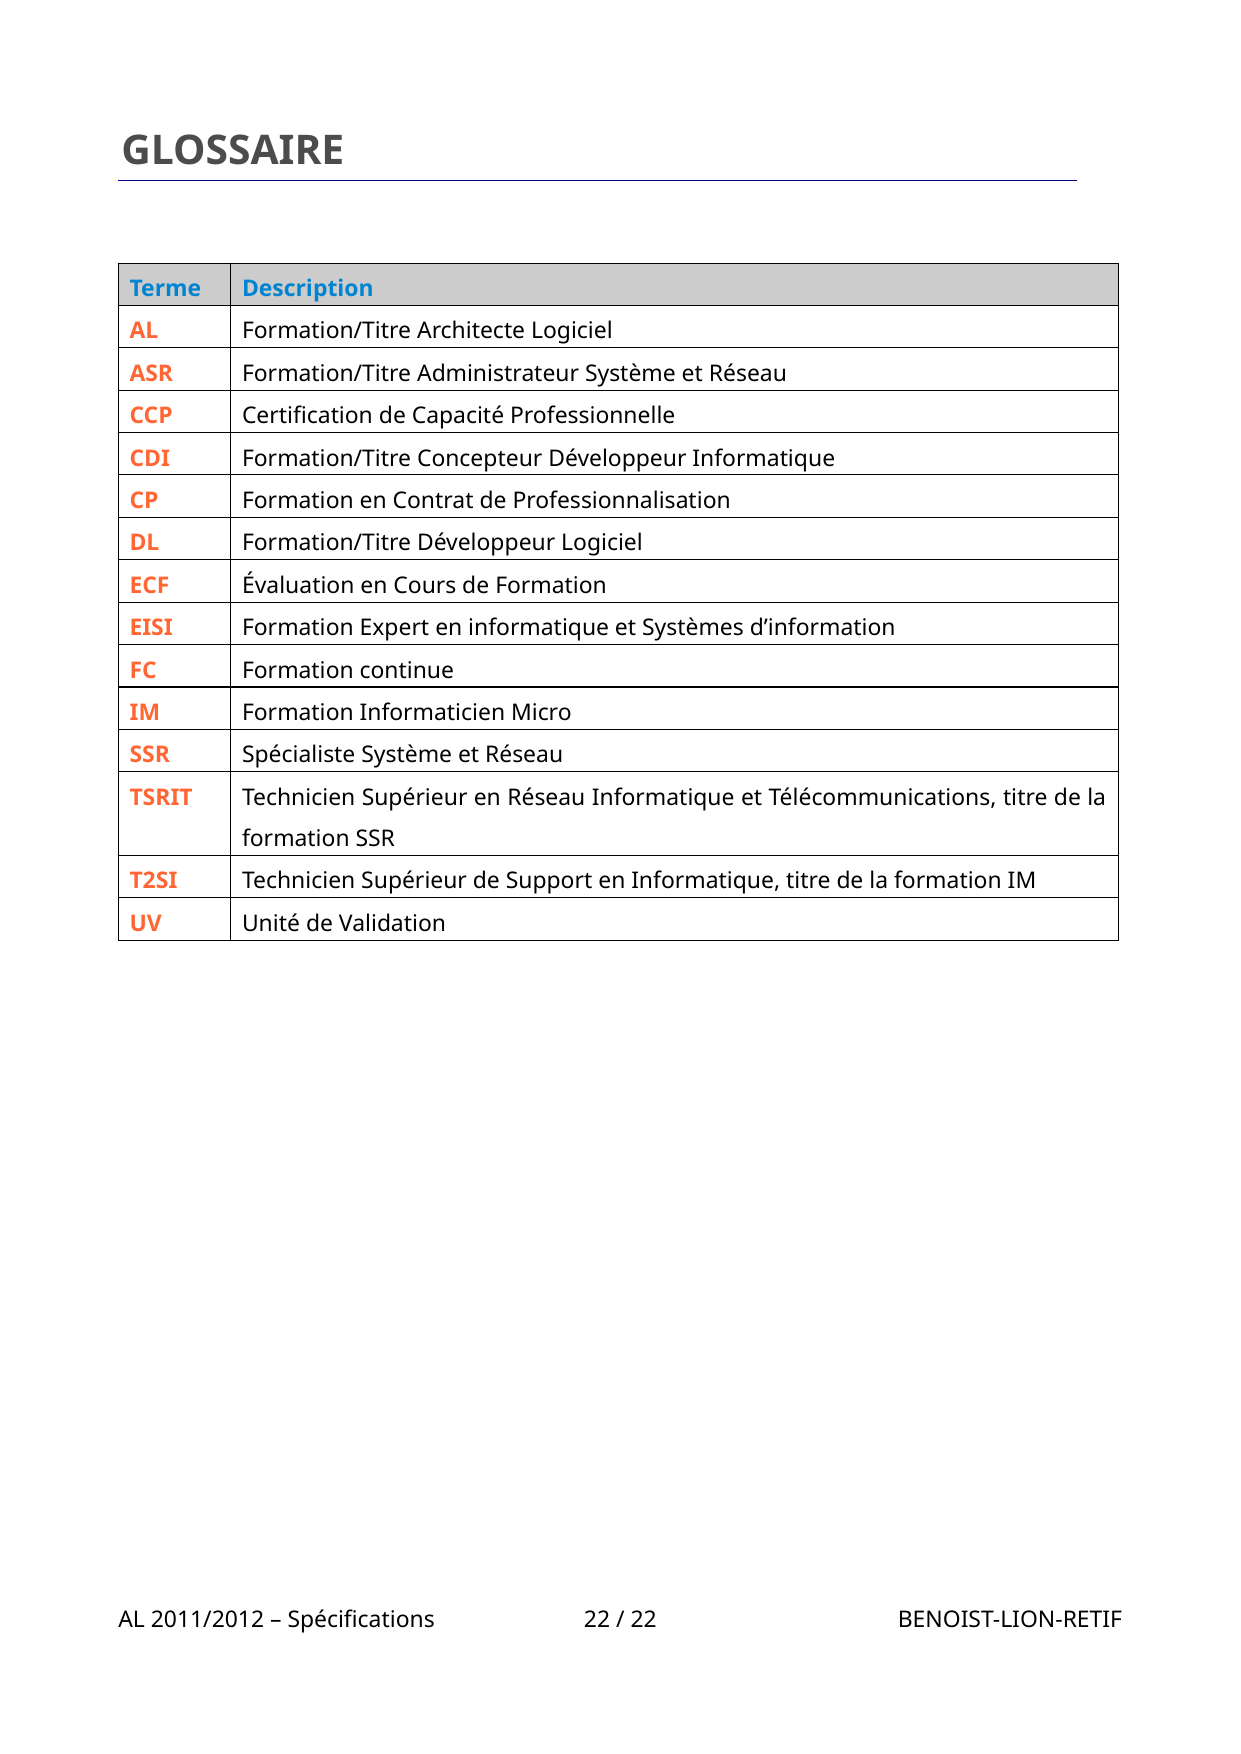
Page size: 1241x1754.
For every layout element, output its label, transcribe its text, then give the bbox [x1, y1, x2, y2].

table_cell CCP [119, 391, 230, 432]
table_cell ECF [119, 560, 230, 602]
table_cell TSRIT [119, 772, 230, 855]
table_cell Formation/Titre Architecte Logiciel [231, 306, 1118, 347]
table_cell AL [119, 306, 230, 347]
table_cell Formation en Contrat de Professionnalisation [231, 475, 1118, 517]
table_cell Spécialiste Système et Réseau [231, 730, 1118, 771]
table_cell Formation continue [231, 645, 1118, 686]
table_cell UV [119, 898, 230, 940]
table_cell Technicien Supérieur de Support en Informatique, titre de la formation IM [231, 856, 1118, 897]
table_cell IM [119, 688, 230, 729]
table_cell Formation/Titre Administrateur Système et Réseau [231, 348, 1118, 389]
table_cell CDI [119, 433, 230, 474]
table_cell Évaluation en Cours de Formation [231, 560, 1118, 602]
table_cell Formation/Titre Concepteur Développeur Informatique [231, 433, 1118, 474]
table_cell Formation/Titre Développeur Logiciel [231, 518, 1118, 559]
table_cell Technicien Supérieur en Réseau Informatique et Télécommunications, titre de la formation SSR [231, 772, 1118, 855]
table_header Description [231, 264, 1118, 305]
table_cell CP [119, 475, 230, 517]
table_cell ASR [119, 348, 230, 389]
table_cell FC [119, 645, 230, 686]
subtitle Glossaire [118, 118, 1077, 180]
table_cell Formation Informaticien Micro [231, 688, 1118, 729]
table_cell Unité de Validation [231, 898, 1118, 940]
table_cell EISI [119, 603, 230, 644]
table_cell Certification de Capacité Professionnelle [231, 391, 1118, 432]
table_header Terme [119, 264, 230, 305]
table_cell DL [119, 518, 230, 559]
table_cell Formation Expert en informatique et Systèmes d’information [231, 603, 1118, 644]
table_cell SSR [119, 730, 230, 771]
table_cell T2SI [119, 856, 230, 897]
